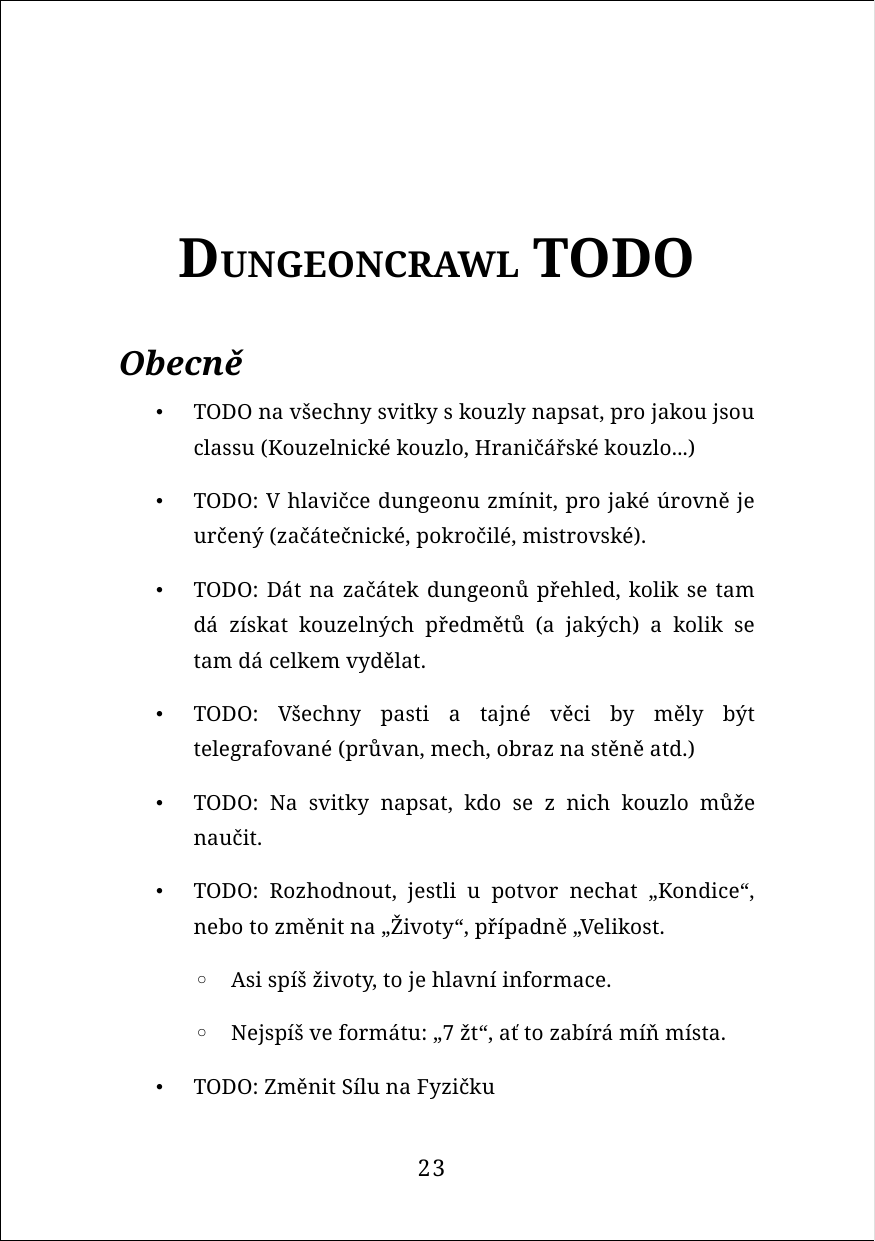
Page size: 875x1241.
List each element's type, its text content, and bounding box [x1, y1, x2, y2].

subtitle Dungeoncrawl TODO [118, 219, 756, 293]
list Nejspíš ve formátu: „7 žt“, ať to zabírá míň místa. [193, 1018, 756, 1047]
list Asi spíš životy, to je hlavní informace. [193, 965, 756, 994]
list TODO: Dát na začátek dungeonů přehled, kolik se tam dá získat kouzelných předmětů (a jakých) a kolik se tam dá celkem vydělat. [156, 575, 756, 674]
list TODO: Všechny pasti a tajné věci by měly být telegrafované (průvan, mech, obraz na stěně atd.) [156, 699, 756, 763]
list TODO: V hlavičce dungeonu zmínit, pro jaké úrovně je určený (začátečnické, pokročilé, mistrovské). [156, 486, 756, 550]
subtitle Obecně [118, 340, 756, 386]
list TODO: Na svitky napsat, kdo se z nich kouzlo může naučit. [156, 788, 756, 852]
list TODO: Rozhodnout, jestli u potvor nechat „Kondice“, nebo to změnit na „Životy“, případně „Velikost. [156, 877, 756, 941]
list TODO: Změnit Sílu na Fyzičku [156, 1072, 756, 1100]
list TODO na všechny svitky s kouzly napsat, pro jakou jsou classu (Kouzelnické kouzlo, Hraničářské kouzlo...) [156, 397, 756, 461]
